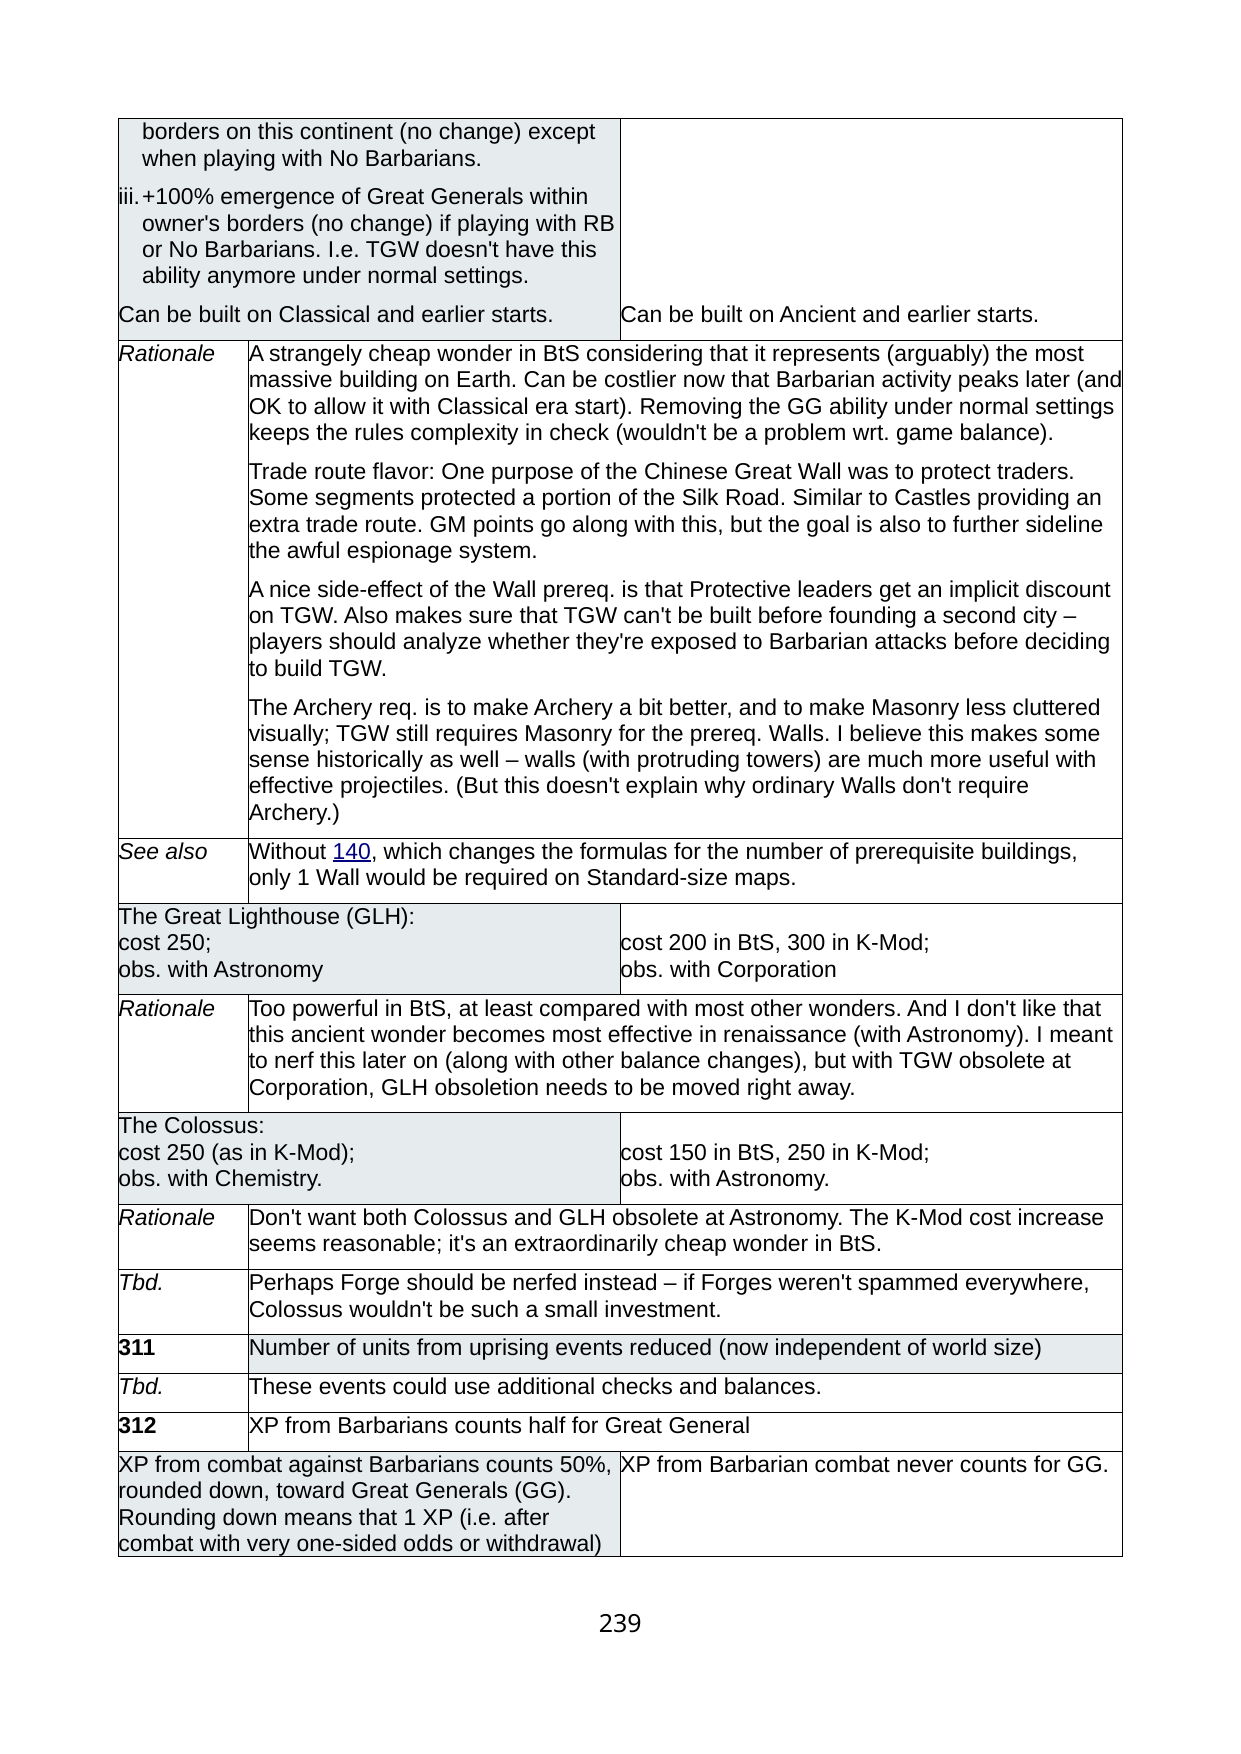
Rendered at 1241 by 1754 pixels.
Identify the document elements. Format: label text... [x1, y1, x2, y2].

table_cell Don't want both Colossus and GLH obsolete at Astronomy. The K-Mod cost increase seems reasonable; it's an extraordinarily cheap wonder in BtS. [249, 1205, 1122, 1269]
table_cell Rationale [119, 995, 248, 1112]
table_cell 311 [119, 1335, 248, 1373]
table_cell XP from combat against Barbarians counts 50%, rounded down, toward Great Generals (GG). Rounding down means that 1 XP (i.e. after combat with very one-sided odds or withdrawal) [119, 1452, 620, 1556]
table_cell Without 140, which changes the formulas for the number of prerequisite buildings, only 1 Wall would be required on Standard-size maps. [249, 839, 1122, 903]
table_cell The Great Lighthouse (GLH): cost 250; obs. with Astronomy [119, 904, 620, 994]
table_cell A strangely cheap wonder in BtS considering that it represents (arguably) the most massive building on Earth. Can be costlier now that Barbarian activity peaks later (and OK to allow it with Classical era start). Removing the GG ability under normal settings keeps the rules complexity in check (wouldn't be a problem wrt. game balance). Trade route flavor: One purpose of the Chinese Great Wall was to protect traders. Some segments protected a portion of the Silk Road. Similar to Castles providing an extra trade route. GM points go along with this, but the goal is also to further sideline the awful espionage system. A nice side-effect of the Wall prereq. is that Protective leaders get an implicit discount on TGW. Also makes sure that TGW can't be built before founding a second city – players should analyze whether they're exposed to Barbarian attacks before deciding to build TGW. The Archery req. is to make Archery a bit better, and to make Masonry less cluttered visually; TGW still requires Masonry for the prereq. Walls. I believe this makes some sense historically as well – walls (with protruding towers) are much more useful with effective projectiles. (But this doesn't explain why ordinary Walls don't require Archery.) [249, 341, 1122, 838]
table_cell cost 200 in BtS, 300 in K-Mod; obs. with Corporation [621, 904, 1122, 994]
table_cell Tbd. [119, 1374, 248, 1412]
table_cell Rationale [119, 1205, 248, 1269]
table_cell These events could use additional checks and balances. [249, 1374, 1122, 1412]
table_cell Can be built on Ancient and earlier starts. [621, 119, 1122, 340]
table_cell Rationale [119, 341, 248, 838]
table_cell XP from Barbarian combat never counts for GG. [621, 1452, 1122, 1556]
table_cell XP from Barbarians counts half for Great General [249, 1413, 1122, 1451]
table_cell The Colossus: cost 250 (as in K-Mod); obs. with Chemistry. [119, 1113, 620, 1204]
table_cell borders on this continent (no change) except when playing with No Barbarians. +100% emergence of Great Generals within owner's borders (no change) if playing with RB or No Barbarians. I.e. TGW doesn't have this ability anymore under normal settings. Can be built on Classical and earlier starts. [119, 119, 620, 340]
table_cell cost 150 in BtS, 250 in K-Mod; obs. with Astronomy. [621, 1113, 1122, 1204]
table_cell Perhaps Forge should be nerfed instead – if Forges weren't spammed everywhere, Colossus wouldn't be such a small investment. [249, 1270, 1122, 1334]
table_cell Number of units from uprising events reduced (now independent of world size) [249, 1335, 1122, 1373]
table_cell Tbd. [119, 1270, 248, 1334]
table_cell 312 [119, 1413, 248, 1451]
table_cell See also [119, 839, 248, 903]
table_cell Too powerful in BtS, at least compared with most other wonders. And I don't like that this ancient wonder becomes most effective in renaissance (with Astronomy). I meant to nerf this later on (along with other balance changes), but with TGW obsolete at Corporation, GLH obsoletion needs to be moved right away. [249, 995, 1122, 1112]
